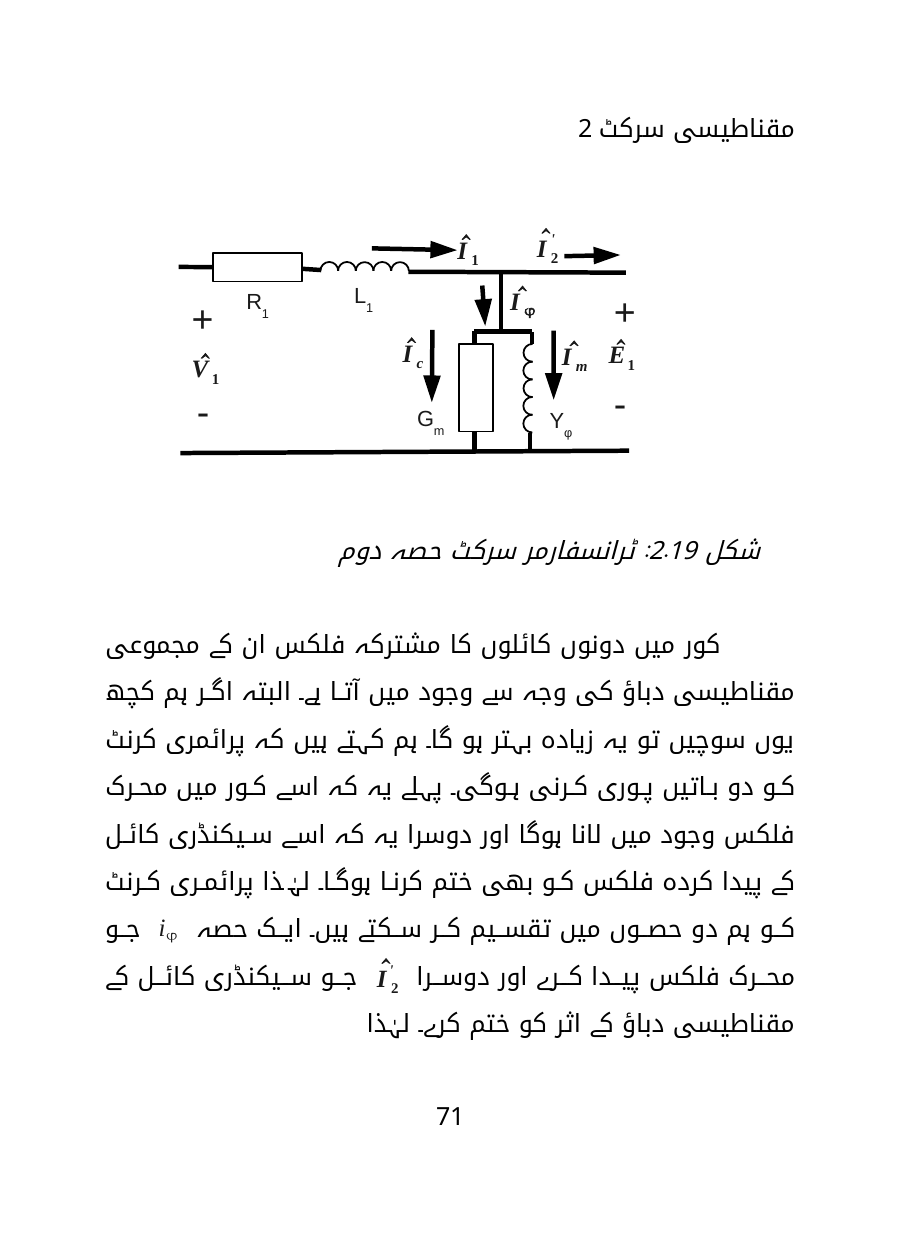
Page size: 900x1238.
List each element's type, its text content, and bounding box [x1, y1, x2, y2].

text شکل 2.19: ٹرانسفارمر سرکٹ حصہ دوم [140, 195, 760, 575]
text کور میں دونوں کائلوں کا مشترکہ فلکس ان کے مجموعی مقناطیسی دباؤ کی وجہ سے وجود میں آتا ہے۔ البتہ اگر ہم کچھ یوں سوچیں تو یہ زیادہ بہتر ہو گا۔ ہم کہتے ہیں کہ پرائمری کرنٹ کو دو باتیں پوری کرنی ہوگی۔ پہلے یہ کہ اسے کور میں محرک فلکس وجود میں لانا ہوگا اور دوسرا یہ کہ اسے سیکنڈری کائل کے پیدا کردہ فلکس کو بھی ختم کرنا ہوگا۔ لہٰذا پرائمری کرنٹ کو ہم دو حصوں میں تقسیم کر سکتے ہیں۔ ایک حصہجو محرک فلکس پیدا کرے اور دوسراجو سیکنڈری کائل کے مقناطیسی دباؤ کے اثر کو ختم کرے۔ لہٰذا [105, 621, 795, 1048]
